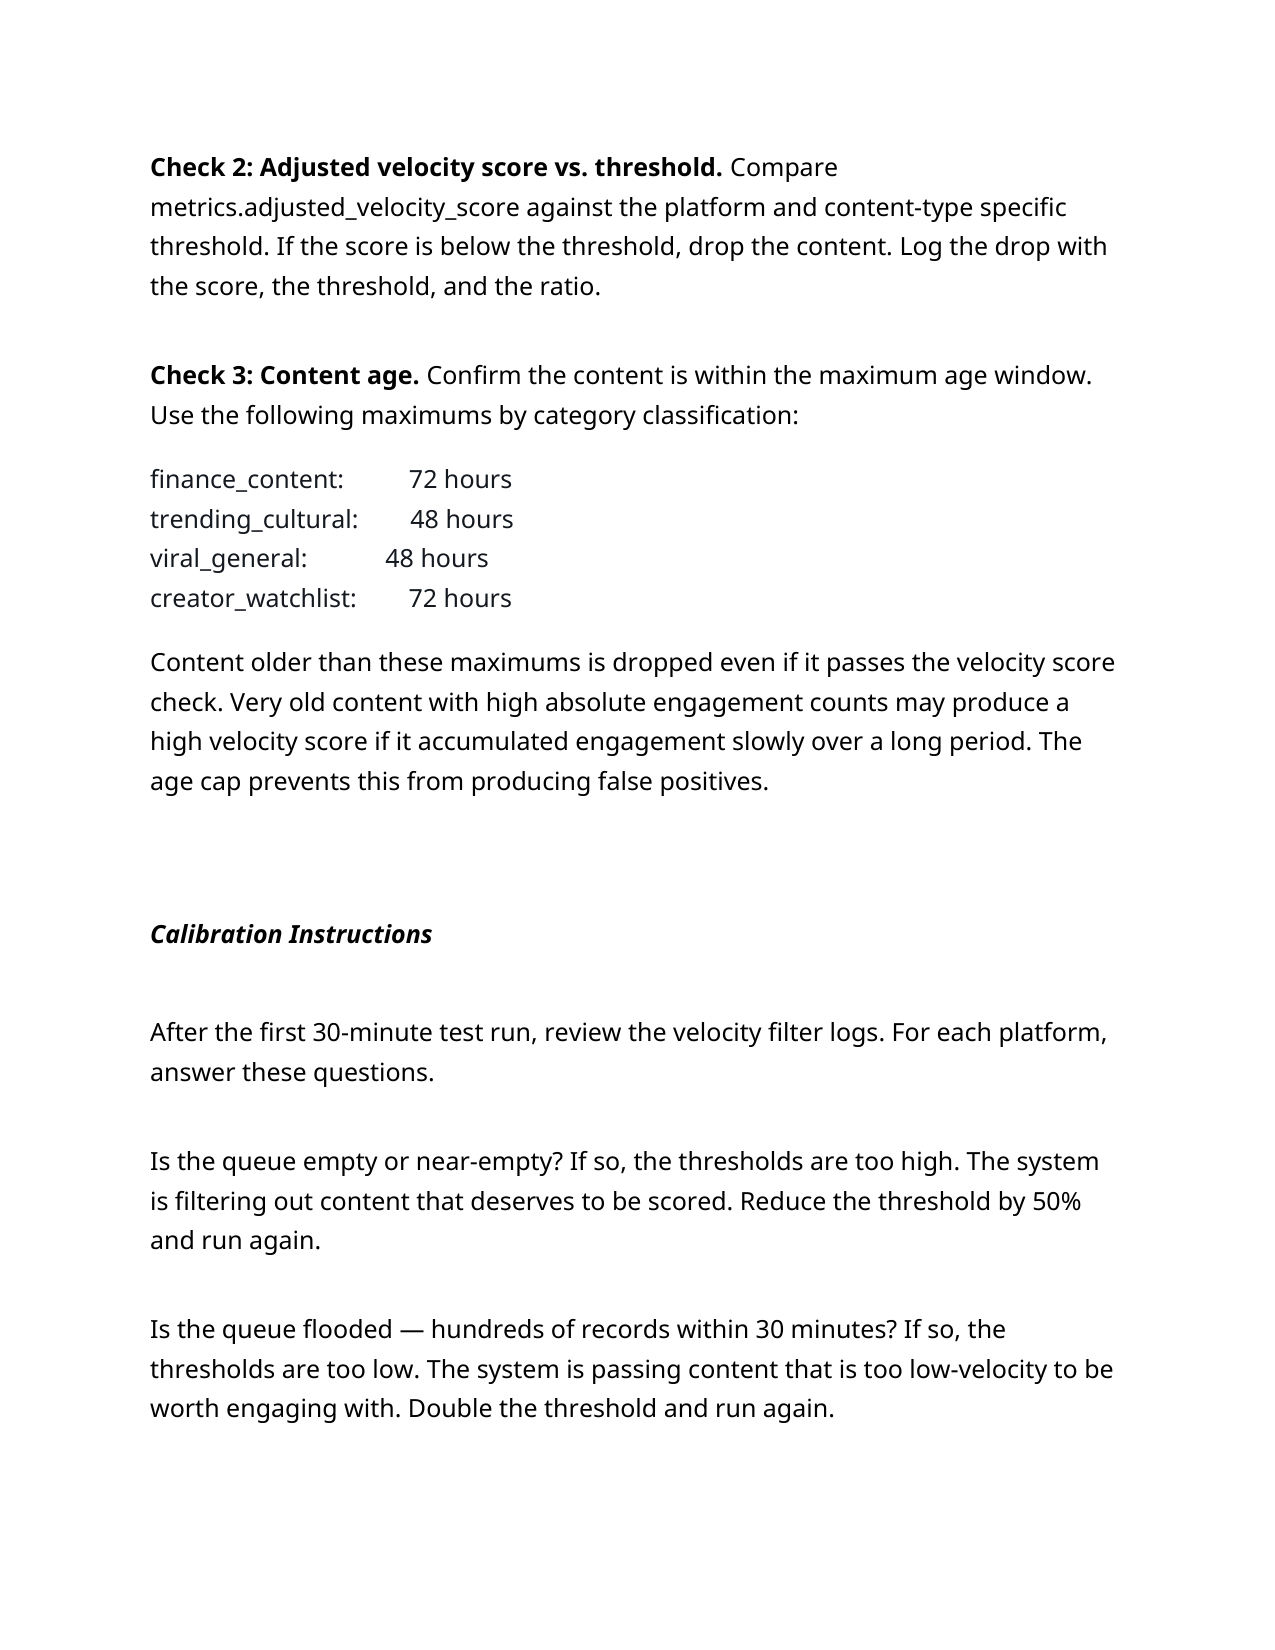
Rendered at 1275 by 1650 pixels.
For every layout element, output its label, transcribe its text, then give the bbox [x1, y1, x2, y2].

text Is the queue flooded — hundreds of records within 30 minutes? If so, the thresholds are too low. The system is passing content that is too low-velocity to be worth engaging with. Double the threshold and run again. [150, 1312, 1125, 1425]
text Content older than these maximums is dropped even if it passes the velocity score check. Very old content with high absolute engagement counts may produce a high velocity score if it accumulated engagement slowly over a long period. The age cap prevents this from producing false positives. [150, 645, 1125, 797]
text finance_content: 72 hours trending_cultural: 48 hours viral_general: 48 hours creator_watchlist: 72 hours [150, 462, 1125, 614]
text Is the queue empty or near-empty? If so, the thresholds are too high. The system is filtering out content that deserves to be scored. Reduce the threshold by 50% and run again. [150, 1144, 1125, 1257]
text After the first 30-minute test run, review the velocity filter logs. For each platform, answer these questions. [150, 1015, 1125, 1088]
subtitle Calibration Instructions [150, 917, 1125, 951]
text Check 3: Content age. Confirm the content is within the maximum age window. Use the following maximums by category classification: [150, 358, 1125, 431]
text Check 2: Adjusted velocity score vs. threshold. Compare metrics.adjusted_velocity_score against the platform and content-type specific threshold. If the score is below the threshold, drop the content. Log the drop with the score, the threshold, and the ratio. [150, 150, 1125, 302]
